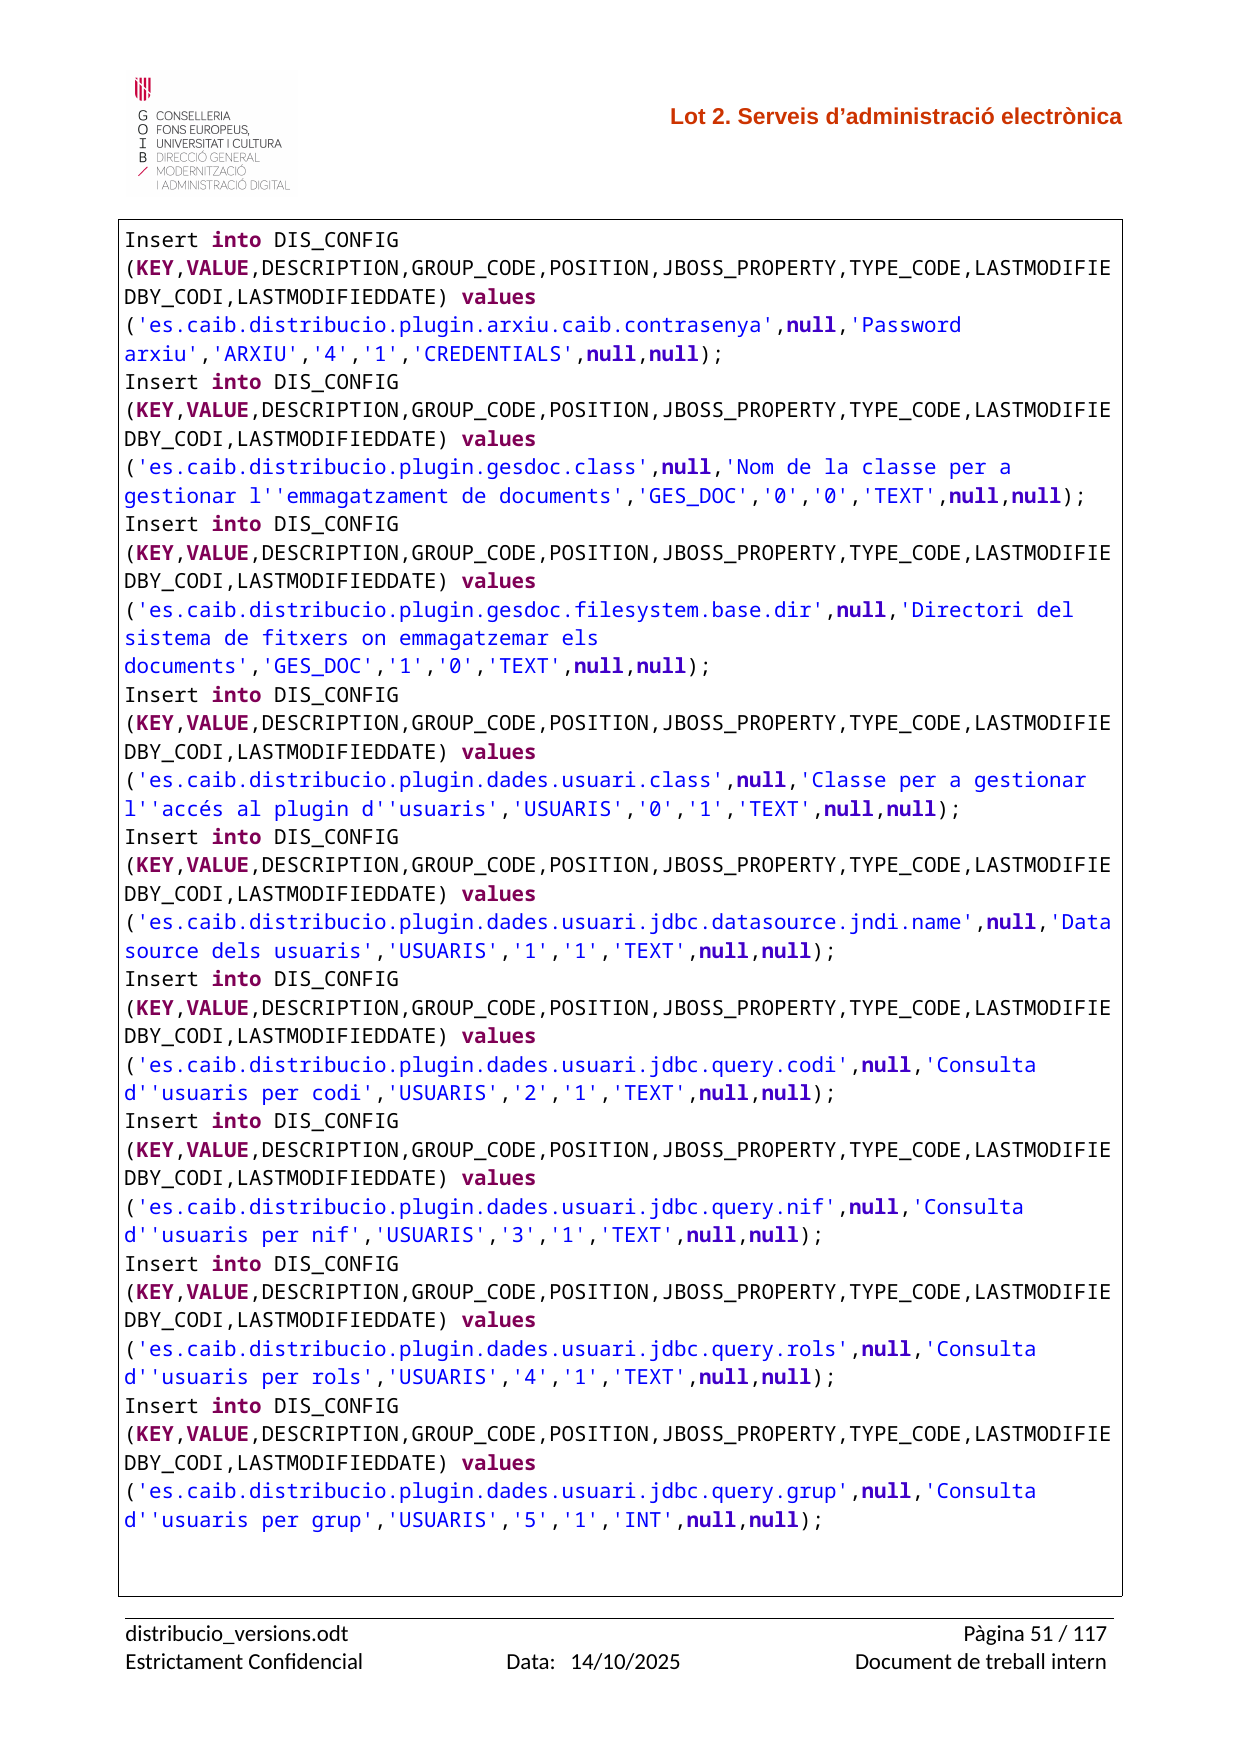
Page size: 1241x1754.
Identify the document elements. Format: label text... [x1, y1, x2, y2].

picture [126, 70, 299, 197]
table_header Insert into DIS_CONFIG (KEY,VALUE,DESCRIPTION,GROUP_CODE,POSITION,JBOSS_PROPERTY,TYPE_CODE,LASTMODIFIEDBY_CODI,LASTMODIFIEDDATE) values ('es.caib.distribucio.plugin.arxiu.caib.contrasenya',null,'Password arxiu','ARXIU','4','1','CREDENTIALS',null,null); Insert into DIS_CONFIG (KEY,VALUE,DESCRIPTION,GROUP_CODE,POSITION,JBOSS_PROPERTY,TYPE_CODE,LASTMODIFIEDBY_CODI,LASTMODIFIEDDATE) values ('es.caib.distribucio.plugin.gesdoc.class',null,'Nom de la classe per a gestionar l''emmagatzament de documents','GES_DOC','0','0','TEXT',null,null); Insert into DIS_CONFIG (KEY,VALUE,DESCRIPTION,GROUP_CODE,POSITION,JBOSS_PROPERTY,TYPE_CODE,LASTMODIFIEDBY_CODI,LASTMODIFIEDDATE) values ('es.caib.distribucio.plugin.gesdoc.filesystem.base.dir',null,'Directori del sistema de fitxers on emmagatzemar els documents','GES_DOC','1','0','TEXT',null,null); Insert into DIS_CONFIG (KEY,VALUE,DESCRIPTION,GROUP_CODE,POSITION,JBOSS_PROPERTY,TYPE_CODE,LASTMODIFIEDBY_CODI,LASTMODIFIEDDATE) values ('es.caib.distribucio.plugin.dades.usuari.class',null,'Classe per a gestionar l''accés al plugin d''usuaris','USUARIS','0','1','TEXT',null,null); Insert into DIS_CONFIG (KEY,VALUE,DESCRIPTION,GROUP_CODE,POSITION,JBOSS_PROPERTY,TYPE_CODE,LASTMODIFIEDBY_CODI,LASTMODIFIEDDATE) values ('es.caib.distribucio.plugin.dades.usuari.jdbc.datasource.jndi.name',null,'Datasource dels usuaris','USUARIS','1','1','TEXT',null,null); Insert into DIS_CONFIG (KEY,VALUE,DESCRIPTION,GROUP_CODE,POSITION,JBOSS_PROPERTY,TYPE_CODE,LASTMODIFIEDBY_CODI,LASTMODIFIEDDATE) values ('es.caib.distribucio.plugin.dades.usuari.jdbc.query.codi',null,'Consulta d''usuaris per codi','USUARIS','2','1','TEXT',null,null); Insert into DIS_CONFIG (KEY,VALUE,DESCRIPTION,GROUP_CODE,POSITION,JBOSS_PROPERTY,TYPE_CODE,LASTMODIFIEDBY_CODI,LASTMODIFIEDDATE) values ('es.caib.distribucio.plugin.dades.usuari.jdbc.query.nif',null,'Consulta d''usuaris per nif','USUARIS','3','1','TEXT',null,null); Insert into DIS_CONFIG (KEY,VALUE,DESCRIPTION,GROUP_CODE,POSITION,JBOSS_PROPERTY,TYPE_CODE,LASTMODIFIEDBY_CODI,LASTMODIFIEDDATE) values ('es.caib.distribucio.plugin.dades.usuari.jdbc.query.rols',null,'Consulta d''usuaris per rols','USUARIS','4','1','TEXT',null,null); Insert into DIS_CONFIG (KEY,VALUE,DESCRIPTION,GROUP_CODE,POSITION,JBOSS_PROPERTY,TYPE_CODE,LASTMODIFIEDBY_CODI,LASTMODIFIEDDATE) values ('es.caib.distribucio.plugin.dades.usuari.jdbc.query.grup',null,'Consulta d''usuaris per grup','USUARIS','5','1','INT',null,null); [119, 220, 1122, 1596]
